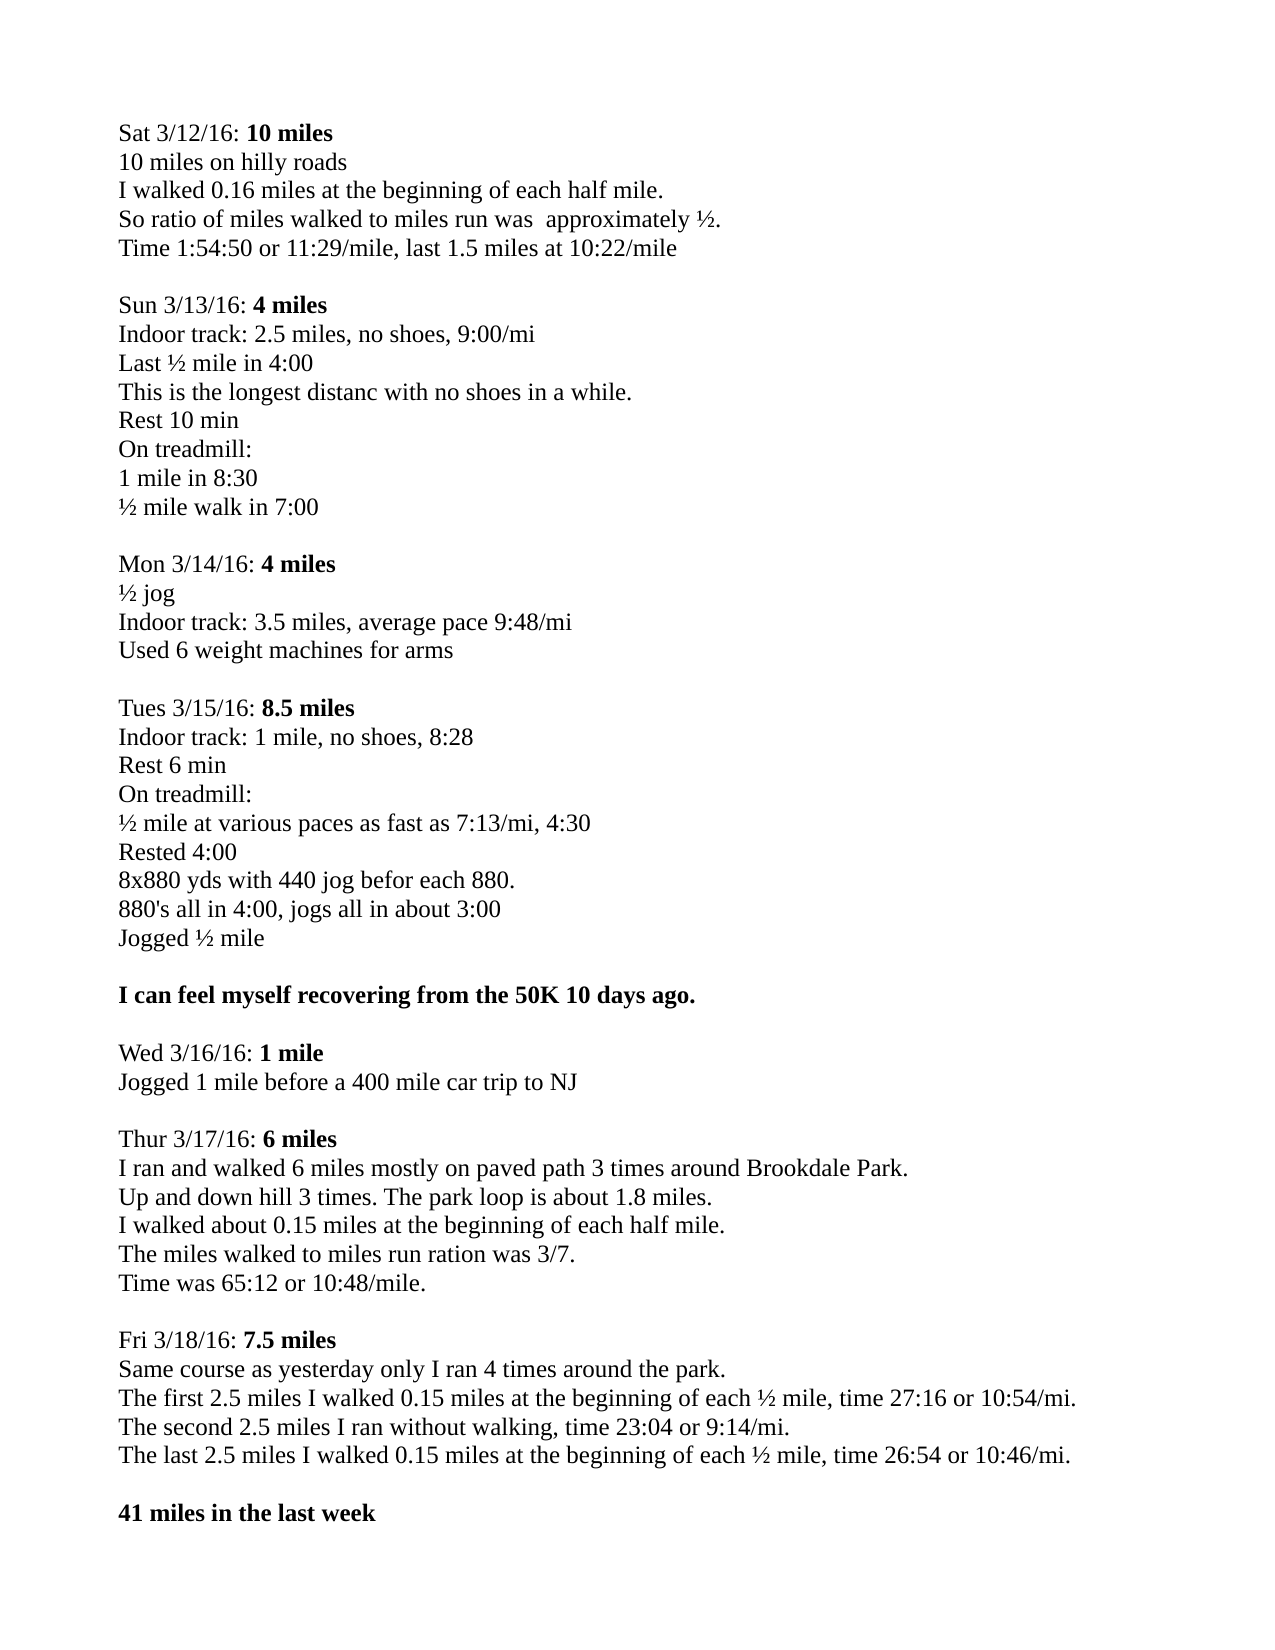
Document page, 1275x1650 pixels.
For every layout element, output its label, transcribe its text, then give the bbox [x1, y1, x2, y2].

text I walked 0.16 miles at the beginning of each half mile. [118, 176, 1157, 204]
text The last 2.5 miles I walked 0.15 miles at the beginning of each ½ mile, time 26:54 or 10:46/mi. [118, 1441, 1157, 1469]
text Thur 3/17/16: 6 miles [118, 1124, 1157, 1153]
text Jogged 1 mile before a 400 mile car trip to NJ [118, 1067, 1157, 1096]
text Mon 3/14/16: 4 miles [118, 549, 1157, 578]
text On treadmill: [118, 779, 1157, 808]
text Fri 3/18/16: 7.5 miles [118, 1326, 1157, 1354]
text Rest 10 min [118, 406, 1157, 434]
text The first 2.5 miles I walked 0.15 miles at the beginning of each ½ mile, time 27:16 or 10:54/mi. [118, 1383, 1157, 1412]
text Wed 3/16/16: 1 mile [118, 1038, 1157, 1067]
text Used 6 weight machines for arms [118, 636, 1157, 664]
text I ran and walked 6 miles mostly on paved path 3 times around Brookdale Park. [118, 1153, 1157, 1182]
text The second 2.5 miles I ran without walking, time 23:04 or 9:14/mi. [118, 1412, 1157, 1441]
text Indoor track: 1 mile, no shoes, 8:28 [118, 722, 1157, 751]
text I can feel myself recovering from the 50K 10 days ago. [118, 981, 1157, 1009]
text Sat 3/12/16: 10 miles [118, 118, 1157, 147]
text 10 miles on hilly roads [118, 147, 1157, 176]
text ½ mile at various paces as fast as 7:13/mi, 4:30 [118, 808, 1157, 837]
text Time was 65:12 or 10:48/mile. [118, 1268, 1157, 1297]
text I walked about 0.15 miles at the beginning of each half mile. [118, 1211, 1157, 1239]
text 41 miles in the last week [118, 1498, 1157, 1527]
text 1 mile in 8:30 [118, 463, 1157, 492]
text So ratio of miles walked to miles run was approximately ½. [118, 204, 1157, 233]
text 880's all in 4:00, jogs all in about 3:00 [118, 894, 1157, 923]
text Last ½ mile in 4:00 [118, 348, 1157, 377]
text Rested 4:00 [118, 837, 1157, 866]
text Time 1:54:50 or 11:29/mile, last 1.5 miles at 10:22/mile [118, 233, 1157, 262]
text ½ mile walk in 7:00 [118, 492, 1157, 521]
text On treadmill: [118, 434, 1157, 463]
text The miles walked to miles run ration was 3/7. [118, 1239, 1157, 1268]
text Rest 6 min [118, 751, 1157, 779]
text Jogged ½ mile [118, 923, 1157, 952]
text Up and down hill 3 times. The park loop is about 1.8 miles. [118, 1182, 1157, 1211]
text Indoor track: 2.5 miles, no shoes, 9:00/mi [118, 319, 1157, 348]
text Tues 3/15/16: 8.5 miles [118, 693, 1157, 722]
text ½ jog [118, 578, 1157, 607]
text Same course as yesterday only I ran 4 times around the park. [118, 1354, 1157, 1383]
text Indoor track: 3.5 miles, average pace 9:48/mi [118, 607, 1157, 636]
text 8x880 yds with 440 jog befor each 880. [118, 866, 1157, 894]
text This is the longest distanc with no shoes in a while. [118, 377, 1157, 406]
text Sun 3/13/16: 4 miles [118, 291, 1157, 319]
